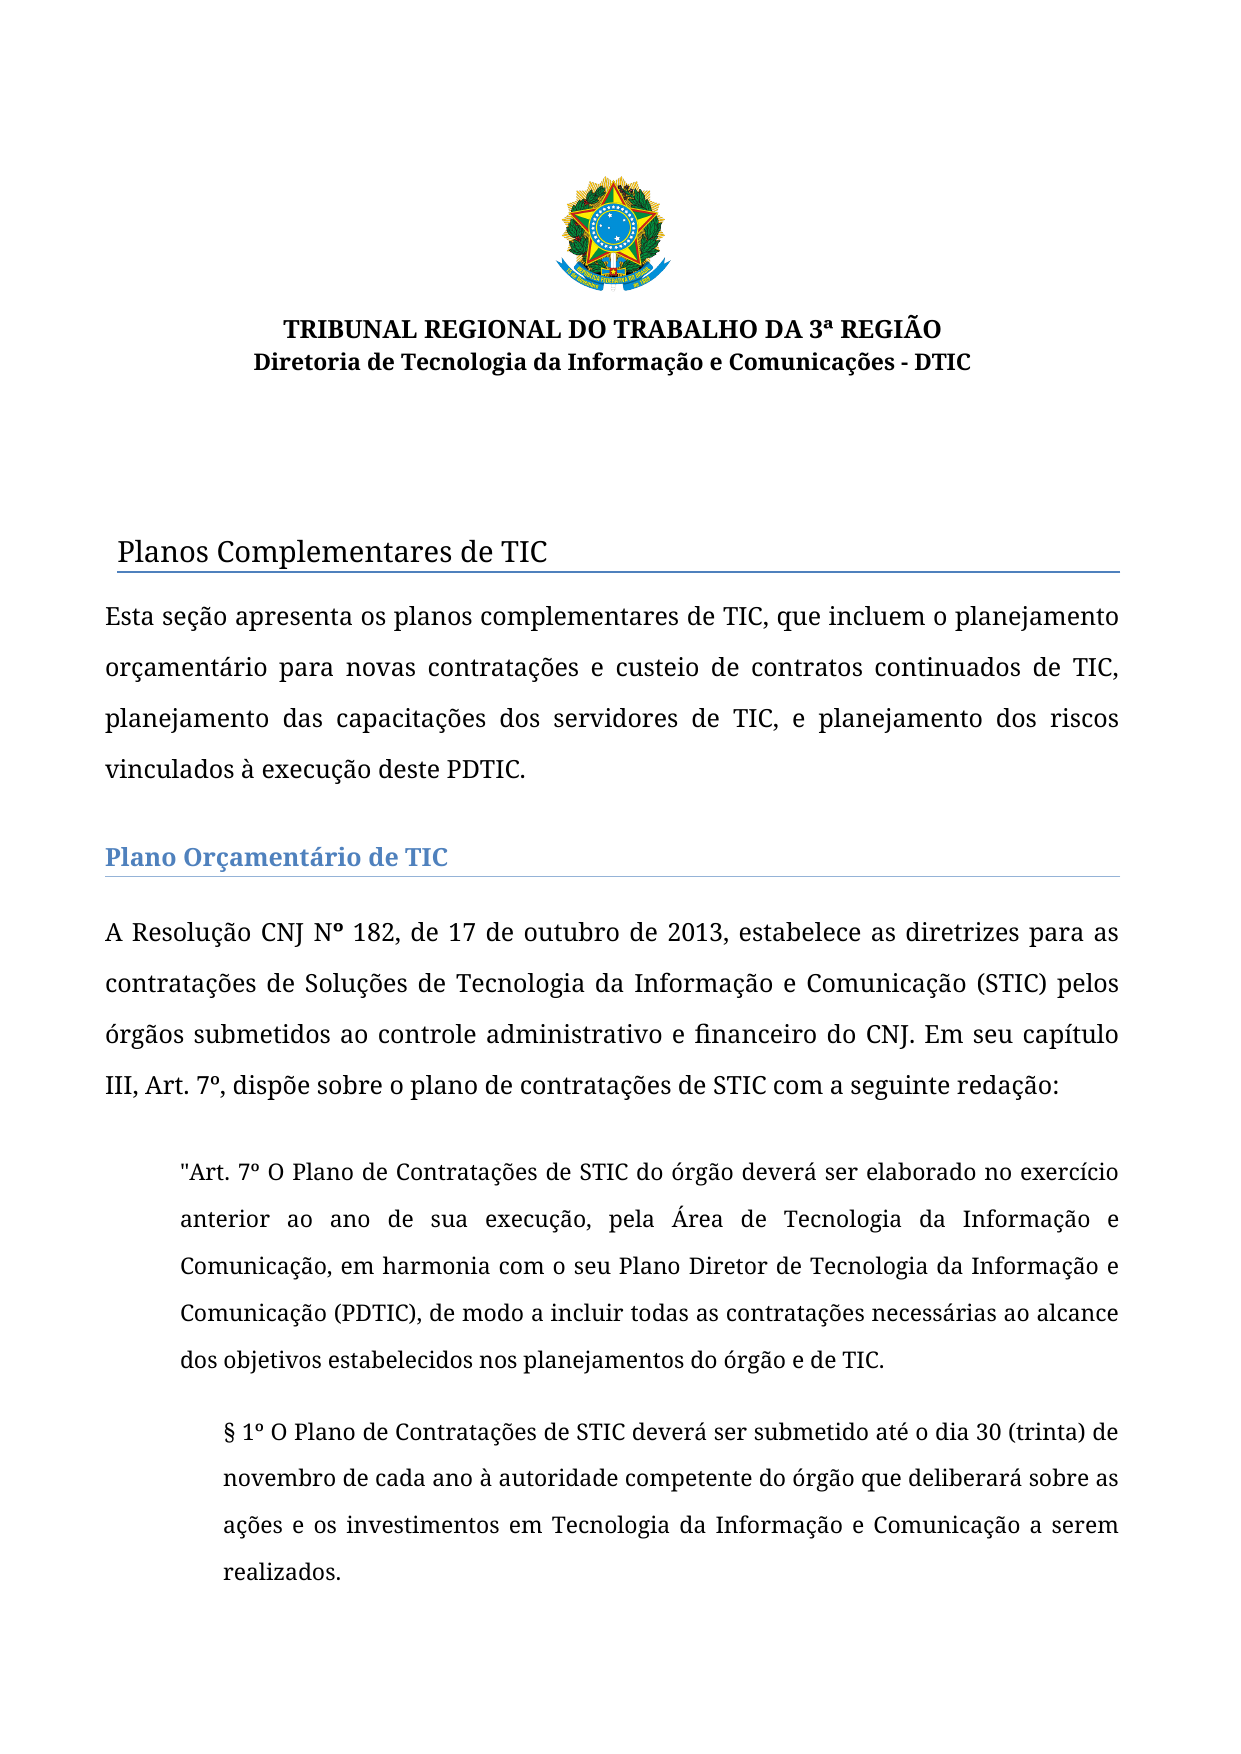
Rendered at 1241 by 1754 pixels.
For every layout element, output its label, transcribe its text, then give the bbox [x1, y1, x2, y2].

text "Art. 7º O Plano de Contratações de STIC do órgão deverá ser elaborado no exercício anterior ao ano de sua execução, pela Área de Tecnologia da Informação e Comunicação, em harmonia com o seu Plano Diretor de Tecnologia da Informação e Comunicação (PDTIC), de modo a incluir todas as contratações necessárias ao alcance dos objetivos estabelecidos nos planejamentos do órgão e de TIC. [180, 1156, 1120, 1375]
text Esta seção apresenta os planos complementares de TIC, que incluem o planejamento orçamentário para novas contratações e custeio de contratos continuados de TIC, planejamento das capacitações dos servidores de TIC, e planejamento dos riscos vinculados à execução deste PDTIC. [105, 598, 1120, 785]
text § 1º O Plano de Contratações de STIC deverá ser submetido até o dia 30 (trinta) de novembro de cada ano à autoridade competente do órgão que deliberará sobre as ações e os investimentos em Tecnologia da Informação e Comunicação a serem realizados. [223, 1416, 1120, 1587]
subtitle Plano Orçamentário de TIC [105, 840, 1120, 876]
picture [553, 175, 672, 297]
text A Resolução CNJ Nº 182, de 17 de outubro de 2013, estabelece as diretrizes para as contratações de Soluções de Tecnologia da Informação e Comunicação (STIC) pelos órgãos submetidos ao controle administrativo e financeiro do CNJ. Em seu capítulo III, Art. 7º, dispõe sobre o plano de contratações de STIC com a seguinte redação: [105, 914, 1120, 1102]
subtitle Planos Complementares de TIC [117, 531, 1120, 571]
